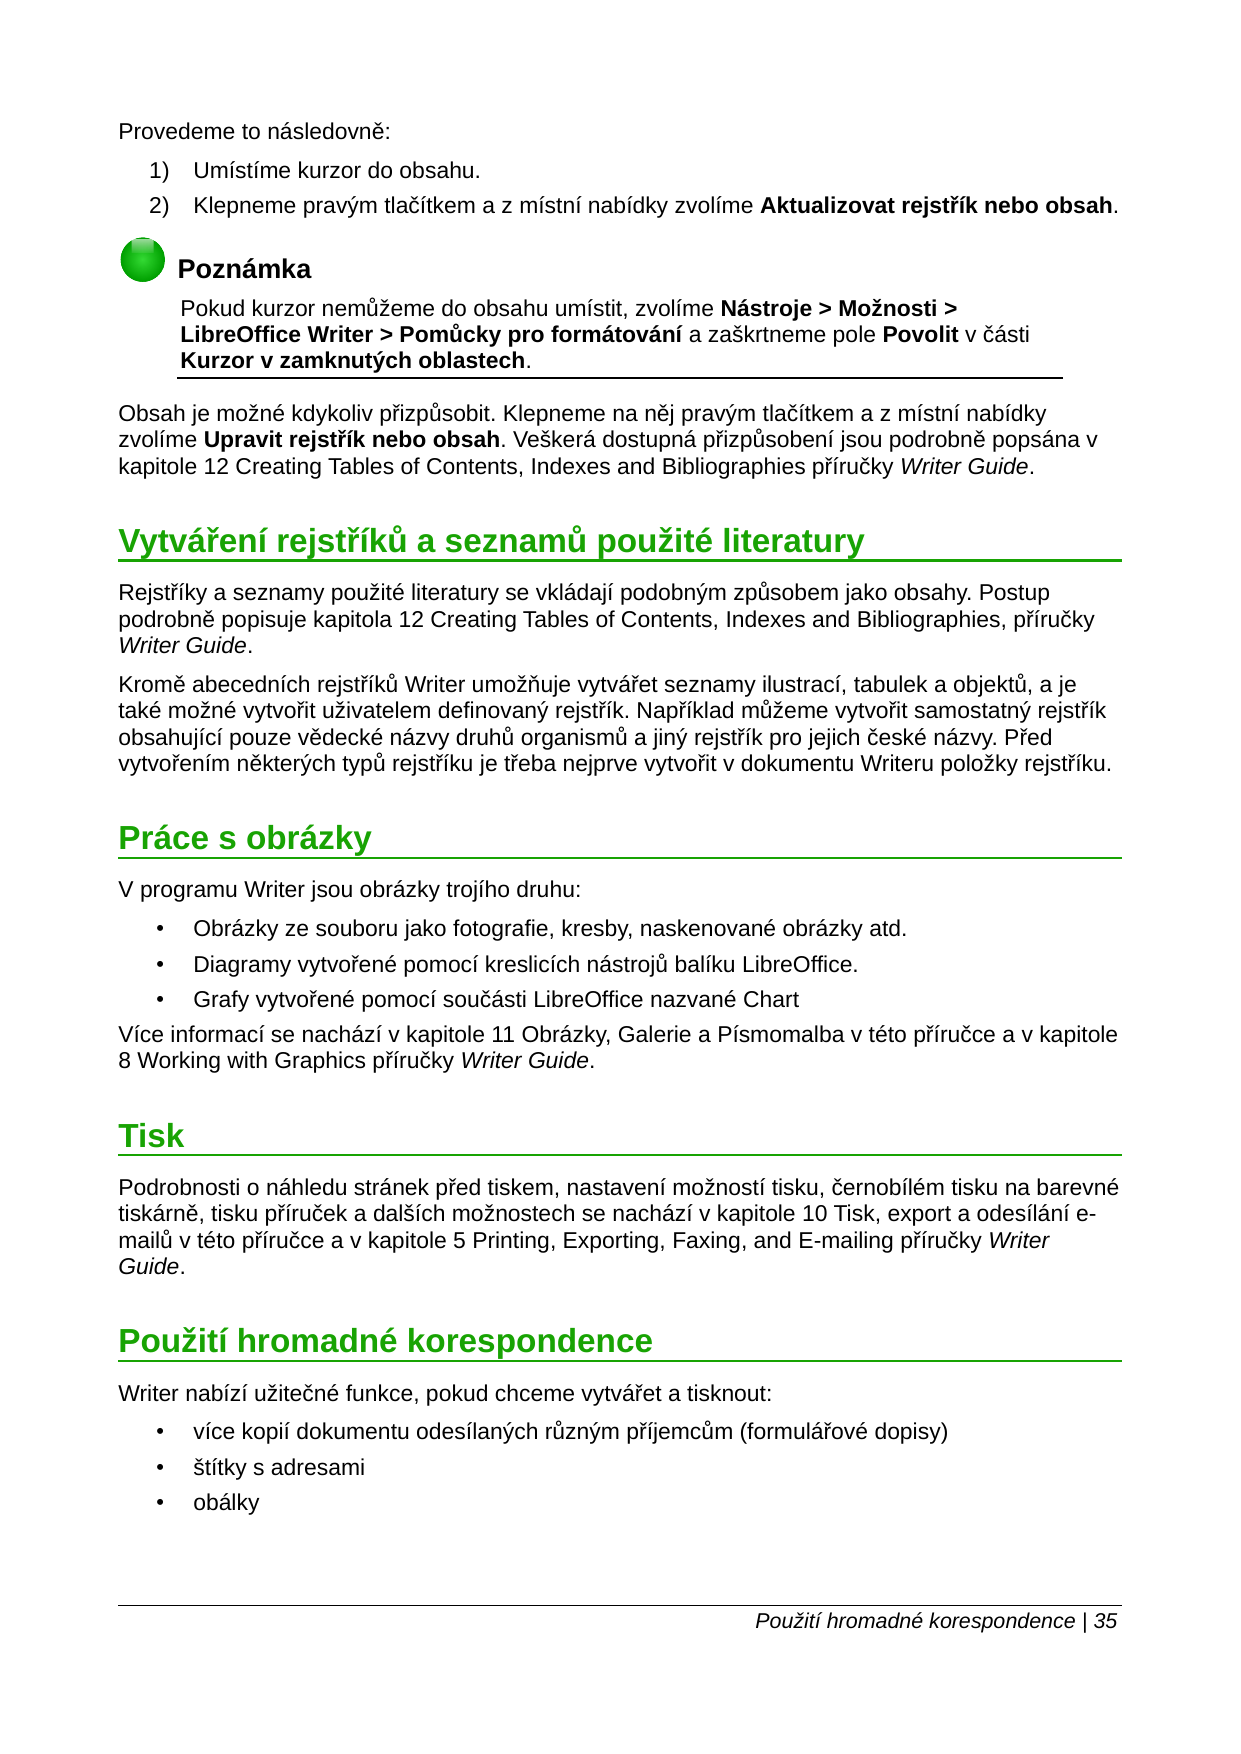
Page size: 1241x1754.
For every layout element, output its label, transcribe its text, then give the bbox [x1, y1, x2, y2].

text Podrobnosti o náhledu stránek před tiskem, nastavení možností tisku, černobílém tisku na barevné tiskárně, tisku příruček a dalších možnostech se nachází v kapitole 10 Tisk, export a odesílání e-mailů v této příručce a v kapitole 5 Printing, Exporting, Faxing, and E‑mailing příručky Writer Guide. [118, 1174, 1122, 1279]
list štítky s adresami [156, 1453, 1122, 1480]
subtitle Vytváření rejstříků a seznamů použité literatury [118, 521, 1122, 559]
subtitle Použití hromadné korespondence [118, 1321, 1122, 1360]
text V programu Writer jsou obrázky trojího druhu: [118, 876, 1122, 903]
text Rejstříky a seznamy použité literatury se vkládají podobným způsobem jako obsahy. Postup podrobně popisuje kapitola 12 Creating Tables of Contents, Indexes and Bibliographies, příručky Writer Guide. [118, 579, 1122, 658]
text Pokud kurzor nemůžeme do obsahu umístit, zvolíme Nástroje > Možnosti > LibreOffice Writer > Pomůcky pro formátování a zaškrtneme pole Povolit v části Kurzor v zamknutých oblastech. [177, 292, 1063, 377]
subtitle Práce s obrázky [118, 818, 1122, 857]
list více kopií dokumentu odesílaných různým příjemcům (formulářové dopisy) [156, 1418, 1122, 1445]
text Provedeme to následovně: [118, 118, 1122, 144]
subtitle Tisk [118, 1116, 1122, 1154]
text Writer nabízí užitečné funkce, pokud chceme vytvářet a tisknout: [118, 1379, 1122, 1406]
list Diagramy vytvořené pomocí kreslicích nástrojů balíku LibreOffice. [156, 951, 1122, 977]
text Obsah je možné kdykoliv přizpůsobit. Klepneme na něj pravým tlačítkem a z místní nabídky zvolíme Upravit rejstřík nebo obsah. Veškerá dostupná přizpůsobení jsou podrobně popsána v kapitole 12 Creating Tables of Contents, Indexes and Bibliographies příručky Writer Guide. [118, 400, 1122, 479]
text Více informací se nachází v kapitole 11 Obrázky, Galerie a Písmomalba v této příručce a v kapitole 8 Working with Graphics příručky Writer Guide. [118, 1021, 1122, 1074]
list Obrázky ze souboru jako fotografie, kresby, naskenované obrázky atd. [156, 915, 1122, 942]
list Klepneme pravým tlačítkem a z místní nabídky zvolíme Aktualizovat rejstřík nebo obsah. [169, 192, 1122, 218]
list Grafy vytvořené pomocí součásti LibreOffice nazvané Chart [156, 986, 1122, 1012]
list Umístíme kurzor do obsahu. [169, 157, 1122, 183]
subtitle Poznámka [118, 235, 1122, 284]
list obálky [156, 1489, 1122, 1515]
text Kromě abecedních rejstříků Writer umožňuje vytvářet seznamy ilustrací, tabulek a objektů, a je také možné vytvořit uživatelem definovaný rejstřík. Například můžeme vytvořit samostatný rejstřík obsahující pouze vědecké názvy druhů organismů a jiný rejstřík pro jejich české názvy. Před vytvořením některých typů rejstříku je třeba nejprve vytvořit v dokumentu Writeru položky rejstříku. [118, 671, 1122, 776]
